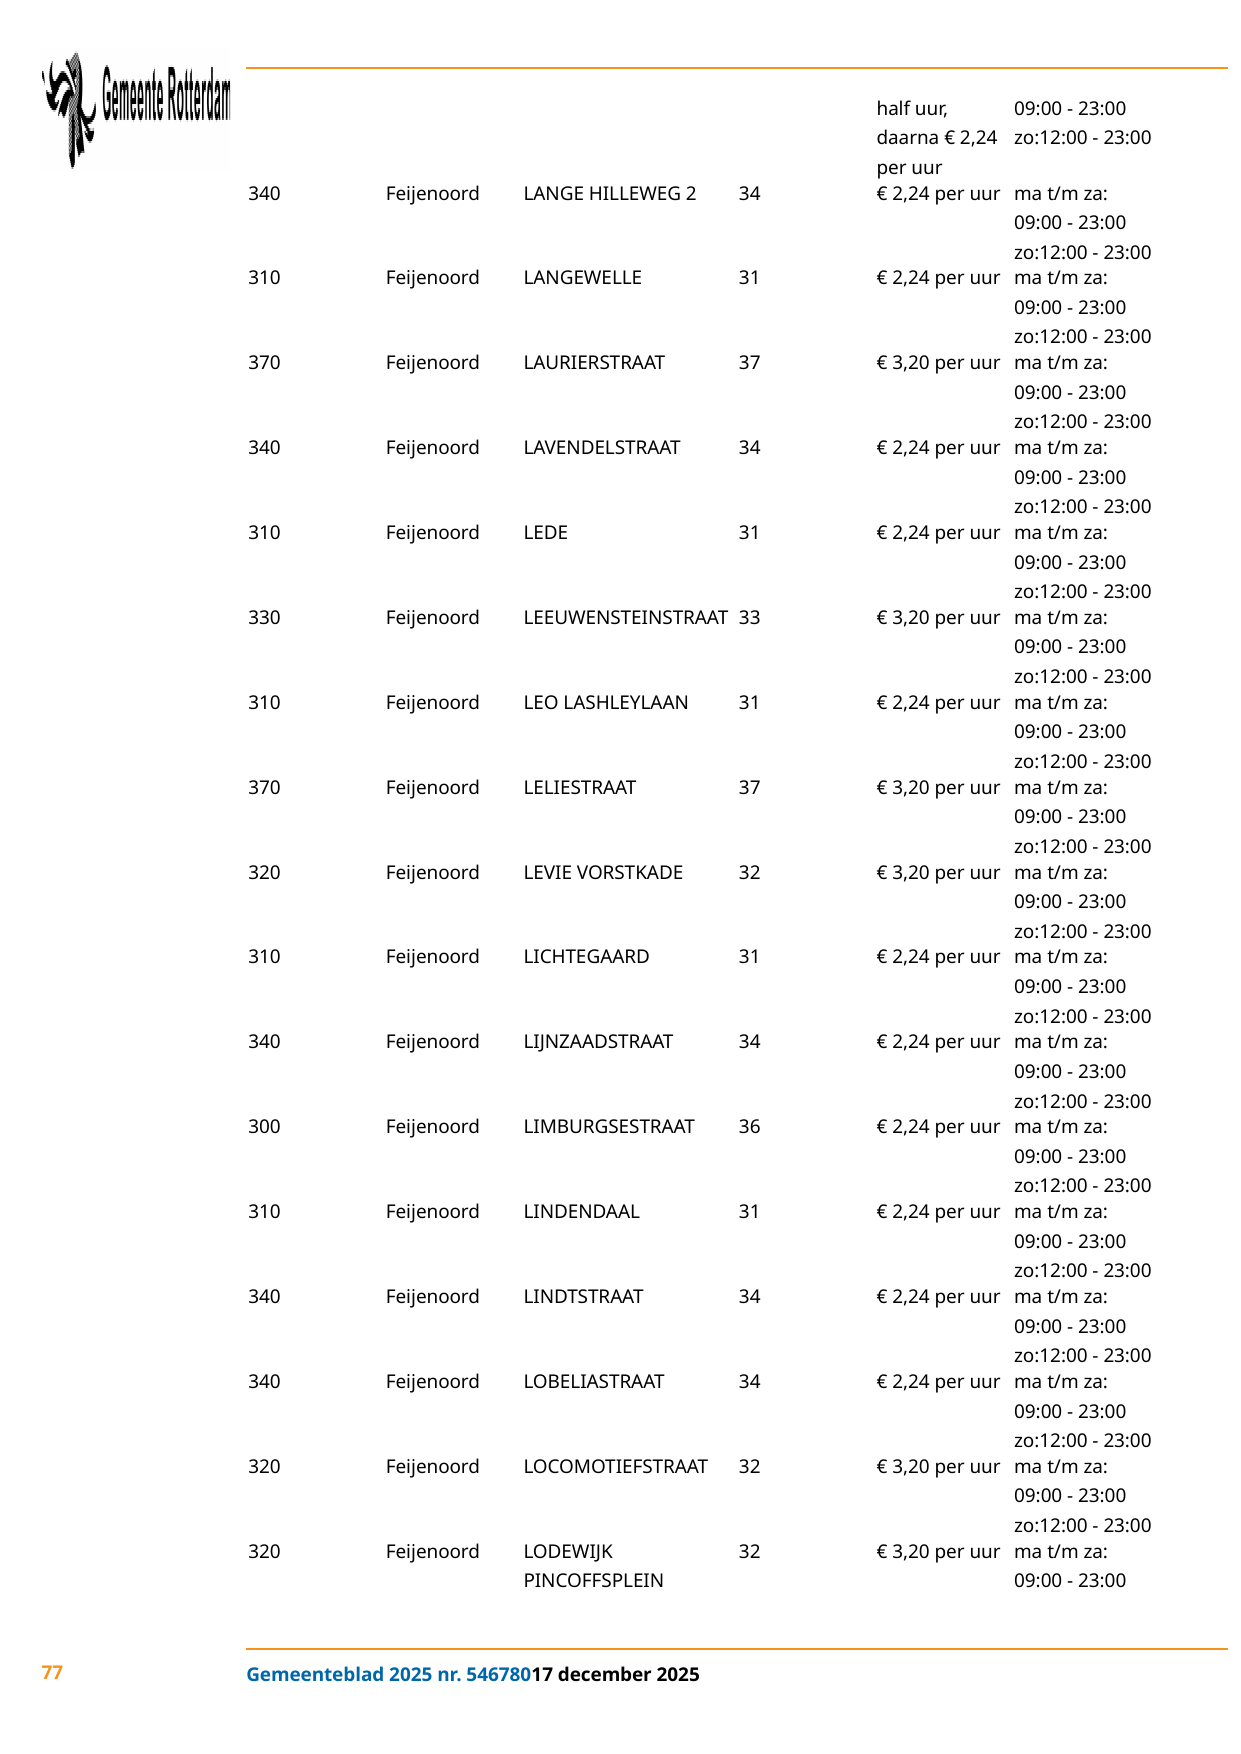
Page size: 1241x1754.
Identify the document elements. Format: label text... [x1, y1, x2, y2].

table_cell 31 [739, 1199, 876, 1283]
table_cell ma t/m za: 09:00 - 23:00 zo:12:00 - 23:00 [1014, 1283, 1152, 1368]
table_cell Feijenoord [386, 350, 523, 434]
table_cell ma t/m za: 09:00 - 23:00 zo:12:00 - 23:00 [1014, 434, 1152, 519]
table_cell Feijenoord [386, 519, 523, 604]
table_cell 320 [248, 859, 386, 944]
table_cell LINDTSTRAAT [523, 1283, 739, 1368]
table_cell € 3,20 per uur [876, 774, 1014, 859]
table_cell 370 [248, 774, 386, 859]
table_cell 310 [248, 519, 386, 604]
table_cell [248, 95, 386, 180]
table_cell LELIESTRAAT [523, 774, 739, 859]
table_cell LOBELIASTRAAT [523, 1368, 739, 1453]
table_cell 310 [248, 265, 386, 349]
table_cell 370 [248, 350, 386, 434]
table_cell ma t/m za: 09:00 - 23:00 zo:12:00 - 23:00 [1014, 265, 1152, 349]
table_cell LANGEWELLE [523, 265, 739, 349]
table_cell Feijenoord [386, 1199, 523, 1283]
table_cell Feijenoord [386, 1029, 523, 1113]
table_cell 340 [248, 1283, 386, 1368]
table_cell Feijenoord [386, 689, 523, 774]
table_cell 32 [739, 1538, 876, 1593]
table_cell ma t/m za: 09:00 - 23:00 zo:12:00 - 23:00 [1014, 1199, 1152, 1283]
table_cell LANGE HILLEWEG 2 [523, 180, 739, 264]
table_cell € 2,24 per uur [876, 1114, 1014, 1198]
table_cell 37 [739, 350, 876, 434]
table_cell Feijenoord [386, 1283, 523, 1368]
table_cell € 2,24 per uur [876, 1283, 1014, 1368]
table_cell Feijenoord [386, 1114, 523, 1198]
table_cell 31 [739, 265, 876, 349]
table_cell 34 [739, 180, 876, 264]
table_cell LEO LASHLEYLAAN [523, 689, 739, 774]
table_cell € 2,24 per uur [876, 265, 1014, 349]
table_cell Feijenoord [386, 604, 523, 689]
table_cell 320 [248, 1453, 386, 1538]
table_cell LEDE [523, 519, 739, 604]
table_cell 31 [739, 519, 876, 604]
table_cell half uur, daarna € 2,24 per uur [876, 95, 1014, 180]
table_cell ma t/m za: 09:00 - 23:00 zo:12:00 - 23:00 [1014, 774, 1152, 859]
table_cell € 2,24 per uur [876, 1029, 1014, 1113]
table_cell LAVENDELSTRAAT [523, 434, 739, 519]
table_cell € 2,24 per uur [876, 1368, 1014, 1453]
table_cell 310 [248, 944, 386, 1029]
table_cell € 3,20 per uur [876, 1538, 1014, 1593]
table_cell 34 [739, 1283, 876, 1368]
table_cell € 2,24 per uur [876, 689, 1014, 774]
table_cell 340 [248, 434, 386, 519]
table_cell Feijenoord [386, 265, 523, 349]
table_cell Feijenoord [386, 1453, 523, 1538]
table_cell ma t/m za: 09:00 - 23:00 zo:12:00 - 23:00 [1014, 180, 1152, 264]
table_cell ma t/m za: 09:00 - 23:00 zo:12:00 - 23:00 [1014, 944, 1152, 1029]
table_cell € 2,24 per uur [876, 180, 1014, 264]
table_cell € 3,20 per uur [876, 604, 1014, 689]
table_cell LEVIE VORSTKADE [523, 859, 739, 944]
table_cell 34 [739, 434, 876, 519]
table_cell 31 [739, 944, 876, 1029]
table_cell ma t/m za: 09:00 - 23:00 zo:12:00 - 23:00 [1014, 689, 1152, 774]
table_cell LIJNZAADSTRAAT [523, 1029, 739, 1113]
table_cell LIMBURGSESTRAAT [523, 1114, 739, 1198]
table_cell ma t/m za: 09:00 - 23:00 zo:12:00 - 23:00 [1014, 604, 1152, 689]
table_cell 37 [739, 774, 876, 859]
table_cell ma t/m za: 09:00 - 23:00 zo:12:00 - 23:00 [1014, 350, 1152, 434]
table_cell € 2,24 per uur [876, 434, 1014, 519]
table_cell 09:00 - 23:00 zo:12:00 - 23:00 [1014, 95, 1152, 180]
table_cell Feijenoord [386, 774, 523, 859]
table_cell Feijenoord [386, 1368, 523, 1453]
table_cell 340 [248, 180, 386, 264]
table_cell 340 [248, 1029, 386, 1113]
table_cell € 2,24 per uur [876, 519, 1014, 604]
table_cell Feijenoord [386, 944, 523, 1029]
picture [41, 47, 231, 172]
table_cell ma t/m za: 09:00 - 23:00 zo:12:00 - 23:00 [1014, 1114, 1152, 1198]
table_cell [523, 95, 739, 180]
table_cell € 3,20 per uur [876, 350, 1014, 434]
table_cell 32 [739, 859, 876, 944]
table_cell 340 [248, 1368, 386, 1453]
table_cell 32 [739, 1453, 876, 1538]
table_cell LEEUWENSTEINSTRAAT [523, 604, 739, 689]
table_cell 320 [248, 1538, 386, 1593]
table_cell ma t/m za: 09:00 - 23:00 zo:12:00 - 23:00 [1014, 859, 1152, 944]
table_cell ma t/m za: 09:00 - 23:00 zo:12:00 - 23:00 [1014, 1368, 1152, 1453]
table_cell € 3,20 per uur [876, 1453, 1014, 1538]
table_cell € 2,24 per uur [876, 1199, 1014, 1283]
table_cell LOCOMOTIEFSTRAAT [523, 1453, 739, 1538]
table_cell 34 [739, 1368, 876, 1453]
table_cell ma t/m za: 09:00 - 23:00 zo:12:00 - 23:00 [1014, 519, 1152, 604]
table_cell 310 [248, 1199, 386, 1283]
table_cell Feijenoord [386, 1538, 523, 1593]
table_cell ma t/m za: 09:00 - 23:00 zo:12:00 - 23:00 [1014, 1029, 1152, 1113]
table_cell LODEWIJK PINCOFFSPLEIN [523, 1538, 739, 1593]
table_cell € 2,24 per uur [876, 944, 1014, 1029]
table_cell LINDENDAAL [523, 1199, 739, 1283]
table_cell 36 [739, 1114, 876, 1198]
table_cell [386, 95, 523, 180]
table_cell 33 [739, 604, 876, 689]
table_cell 330 [248, 604, 386, 689]
table_cell 31 [739, 689, 876, 774]
table_cell € 3,20 per uur [876, 859, 1014, 944]
table_cell LAURIERSTRAAT [523, 350, 739, 434]
table_cell Feijenoord [386, 859, 523, 944]
table_cell 300 [248, 1114, 386, 1198]
table_cell [739, 95, 876, 180]
table_cell ma t/m za: 09:00 - 23:00 [1014, 1538, 1152, 1593]
table_cell 34 [739, 1029, 876, 1113]
table_cell Feijenoord [386, 180, 523, 264]
table_cell 310 [248, 689, 386, 774]
table_cell ma t/m za: 09:00 - 23:00 zo:12:00 - 23:00 [1014, 1453, 1152, 1538]
table_cell Feijenoord [386, 434, 523, 519]
table_cell LICHTEGAARD [523, 944, 739, 1029]
